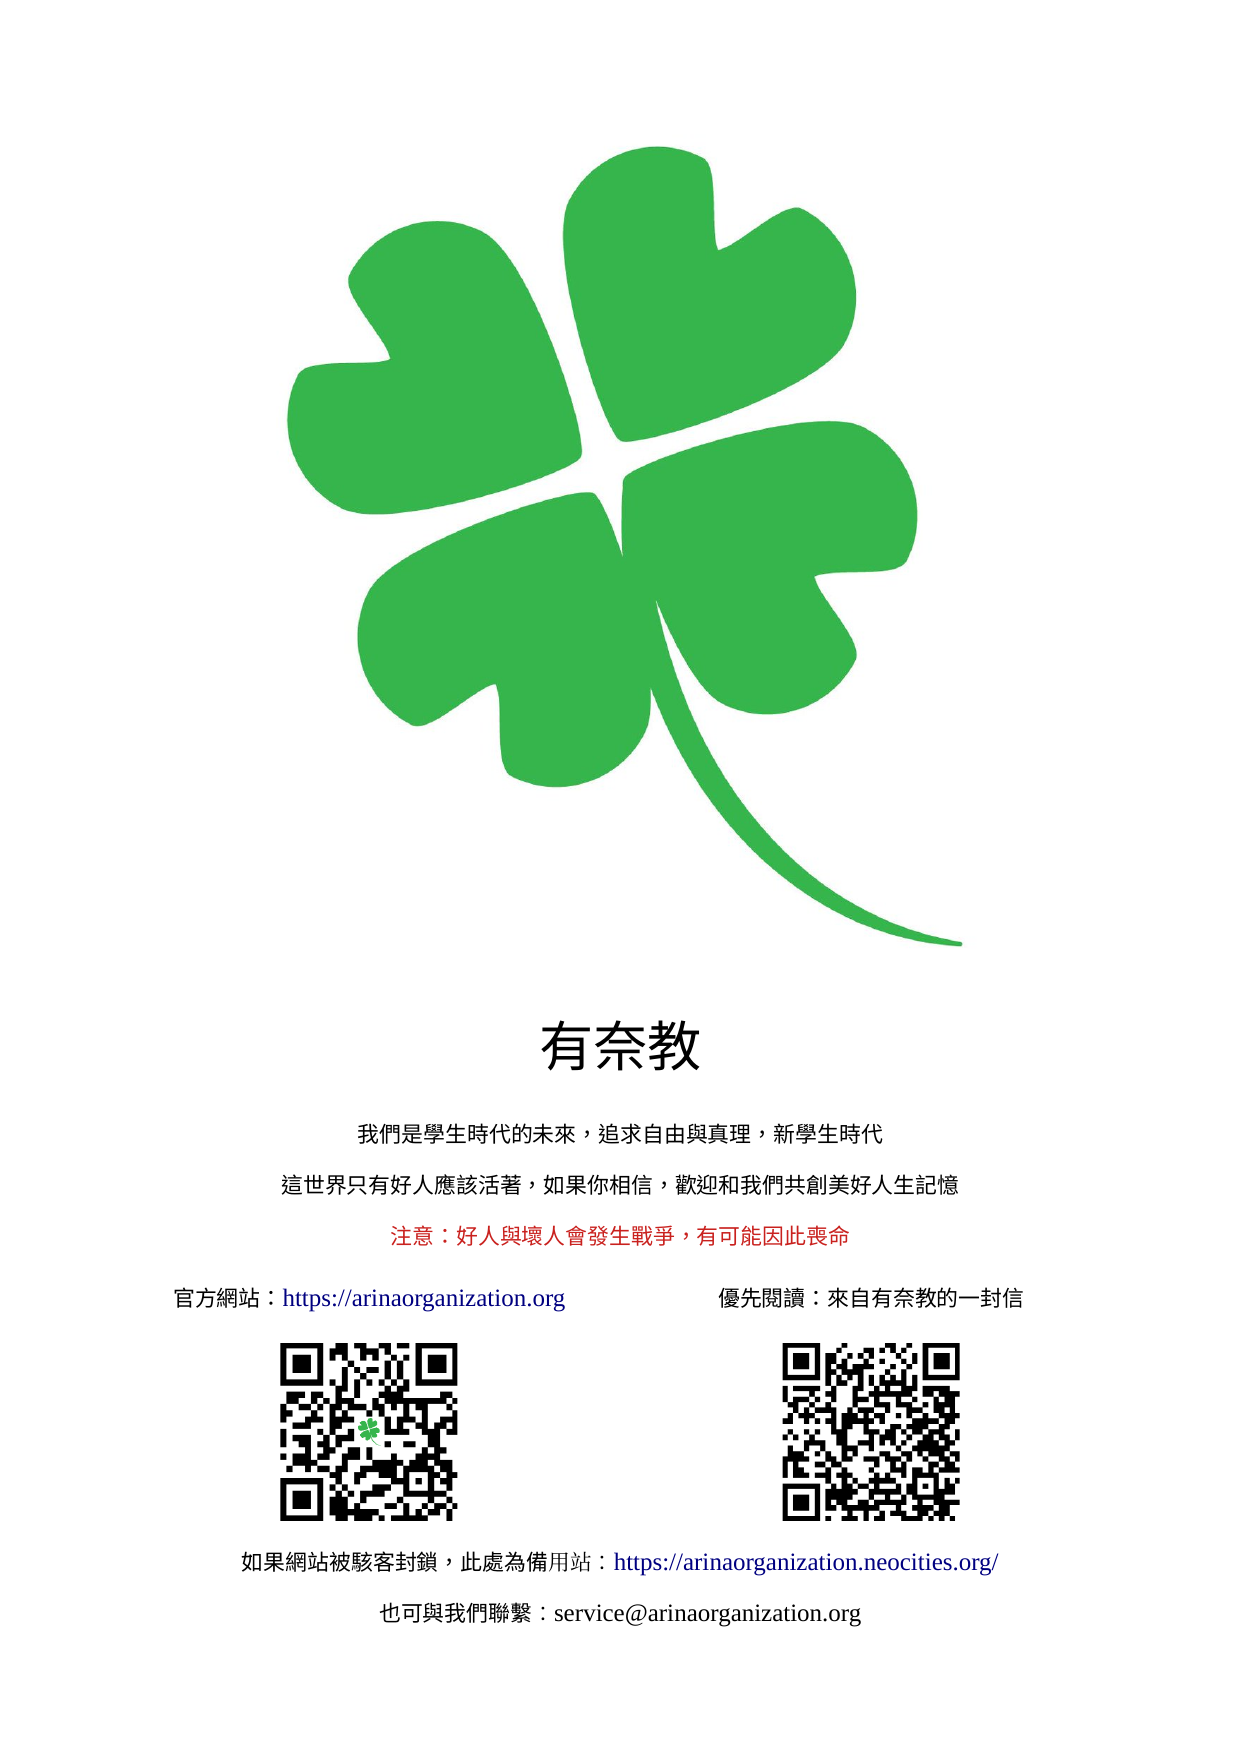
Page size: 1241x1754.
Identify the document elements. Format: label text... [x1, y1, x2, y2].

picture [197, 123, 1043, 970]
table_cell [620, 1337, 1122, 1545]
table_cell 有奈教 [118, 998, 1122, 1111]
table_cell [118, 1337, 620, 1545]
text 如果網站被駭客封鎖，此處為備用站：https://arinaorganization.neocities.org/ [118, 1545, 1122, 1576]
table_cell 我們是學生時代的未來，追求⾃由與真理，新學生時代 這世界只有好人應該活著，如果你相信，歡迎和我們共創美好人生記憶 注意：好人與壞人會發生戰爭，有可能因此喪命 [118, 1111, 1122, 1275]
picture [782, 1343, 960, 1521]
table_cell 官方網站：https://arinaorganization.org [118, 1275, 620, 1337]
picture [280, 1343, 458, 1521]
table_cell 優先閱讀：來自有奈教的一封信 [620, 1275, 1122, 1337]
text 也可與我們聯繫：service@arinaorganization.org [118, 1596, 1122, 1627]
table_header [118, 118, 1122, 998]
